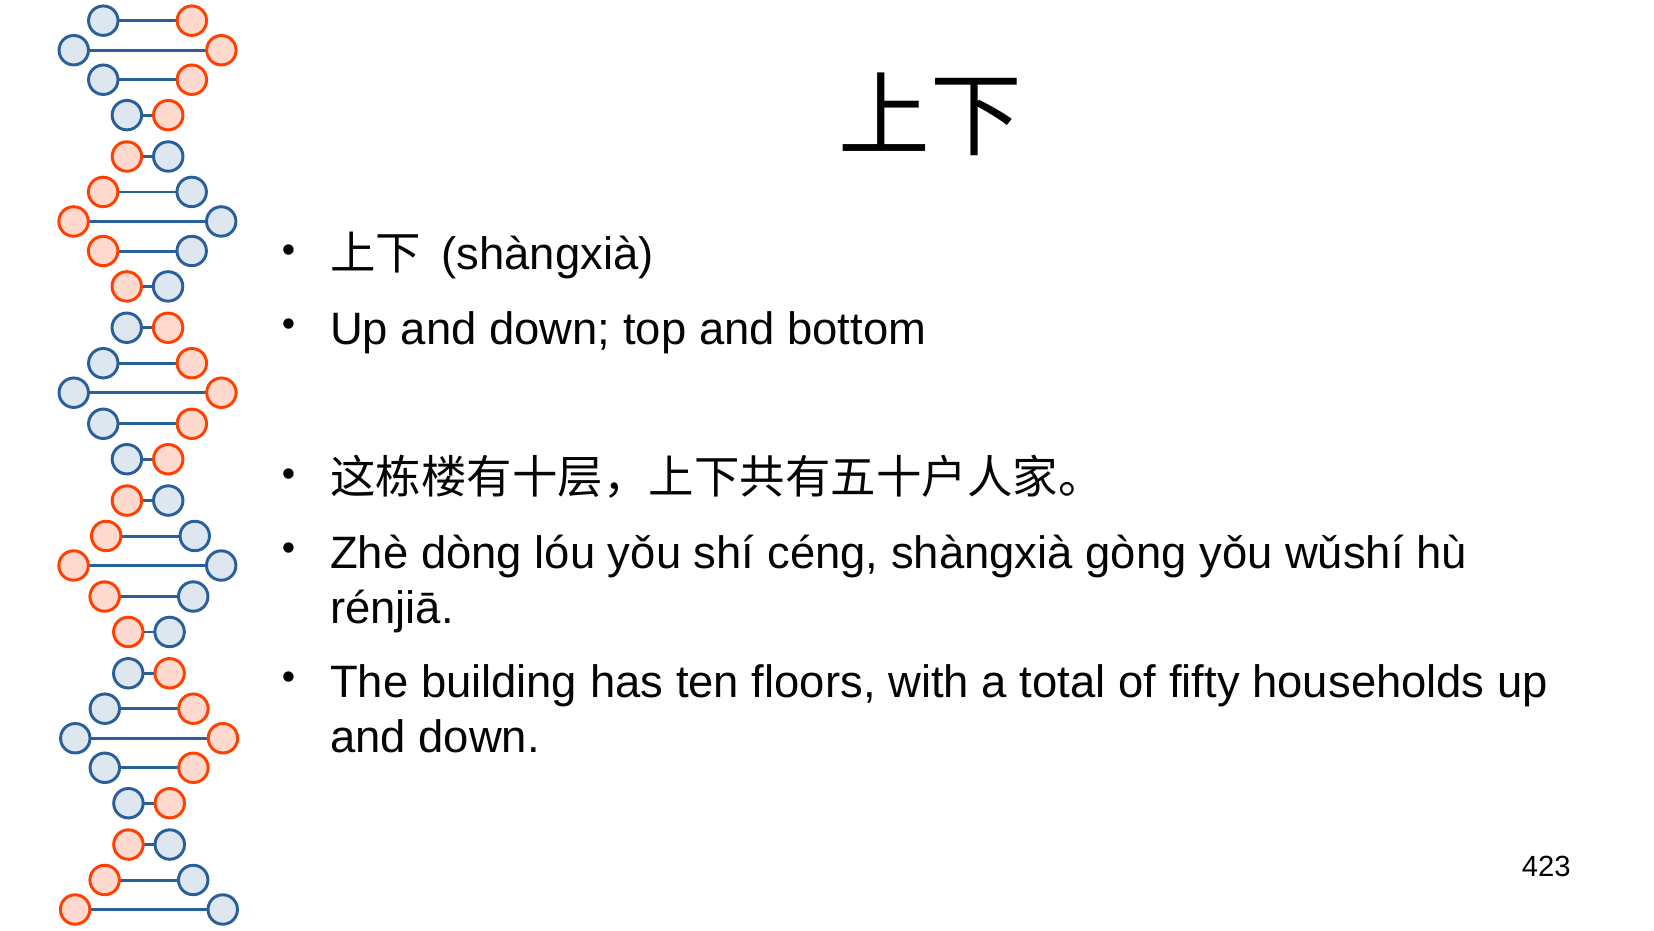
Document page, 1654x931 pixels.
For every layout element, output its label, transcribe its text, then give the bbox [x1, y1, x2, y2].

list 上下 (shàngxià) Up and down; top and bottom 这栋楼有十层，上下共有五十户人家。 Zhè dòng lóu yǒu shí céng, shàngxià gòng yǒu wǔshí hù rénjiā. The building has ten floors, with a total of fifty households up and down. [265, 224, 1595, 764]
title 上下 [265, 35, 1595, 189]
